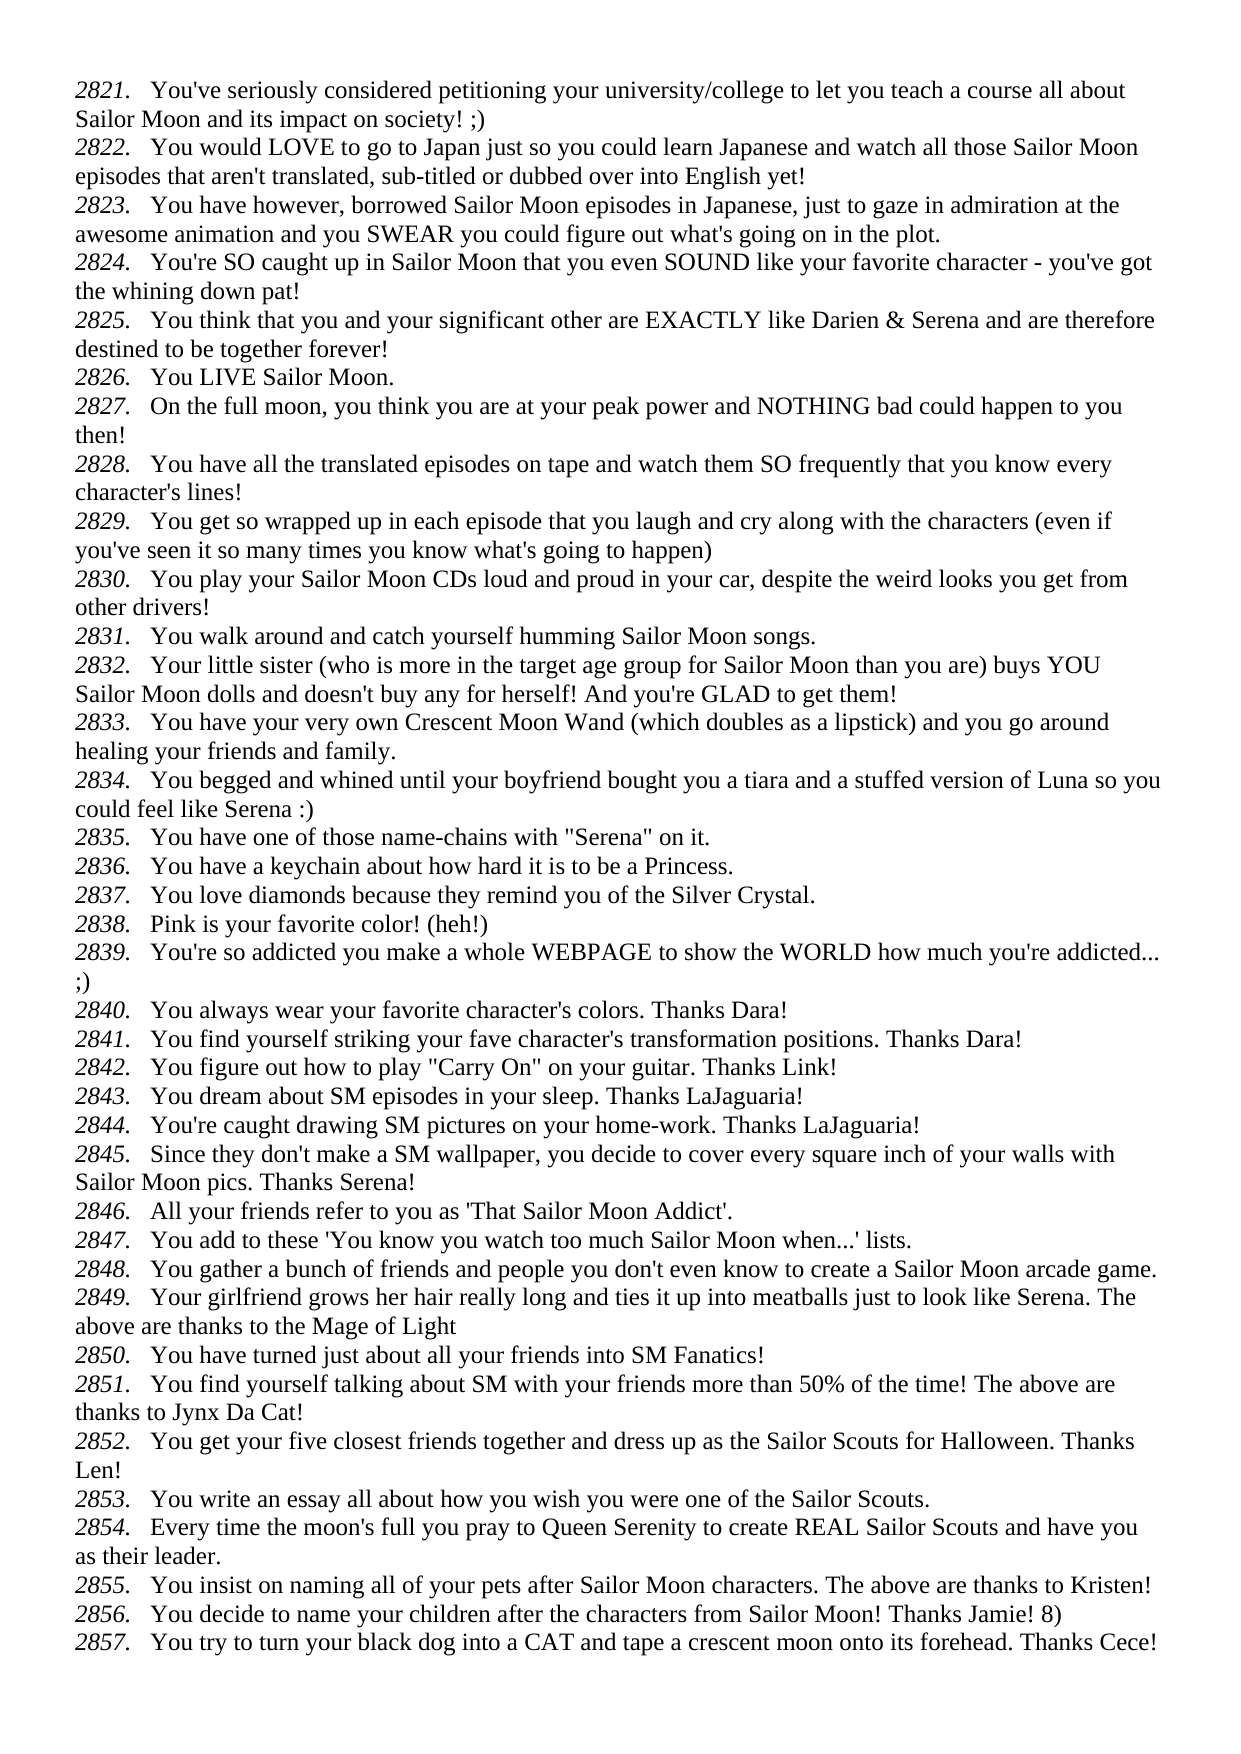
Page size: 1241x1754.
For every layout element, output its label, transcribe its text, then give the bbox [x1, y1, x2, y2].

list You love diamonds because they remind you of the Silver Crystal. [75, 880, 1165, 909]
list You dream about SM episodes in your sleep. Thanks LaJaguaria! [75, 1081, 1165, 1110]
list You find yourself talking about SM with your friends more than 50% of the time! The above are thanks to Jynx Da Cat! [75, 1369, 1165, 1426]
list On the full moon, you think you are at your peak power and NOTHING bad could happen to you then! [75, 391, 1165, 449]
list You gather a bunch of friends and people you don't even know to create a Sailor Moon arcade game. [75, 1254, 1165, 1282]
list You always wear your favorite character's colors. Thanks Dara! [75, 995, 1165, 1024]
list You decide to name your children after the characters from Sailor Moon! Thanks Jamie! 8) [75, 1599, 1165, 1627]
list You begged and whined until your boyfriend bought you a tiara and a stuffed version of Luna so you could feel like Serena :) [75, 765, 1165, 822]
list Since they don't make a SM wallpaper, you decide to cover every square inch of your walls with Sailor Moon pics. Thanks Serena! [75, 1139, 1165, 1196]
list You LIVE Sailor Moon. [75, 362, 1165, 391]
list You write an essay all about how you wish you were one of the Sailor Scouts. [75, 1484, 1165, 1512]
list You try to turn your black dog into a CAT and tape a crescent moon onto its forehead. Thanks Cece! [75, 1627, 1165, 1656]
list You're so addicted you make a whole WEBPAGE to show the WORLD how much you're addicted... ;) [75, 937, 1165, 995]
list You insist on naming all of your pets after Sailor Moon characters. The above are thanks to Kristen! [75, 1570, 1165, 1599]
list You would LOVE to go to Japan just so you could learn Japanese and watch all those Sailor Moon episodes that aren't translated, sub-titled or dubbed over into English yet! [75, 132, 1165, 190]
list You're caught drawing SM pictures on your home-work. Thanks LaJaguaria! [75, 1110, 1165, 1139]
list You get your five closest friends together and dress up as the Sailor Scouts for Halloween. Thanks Len! [75, 1426, 1165, 1484]
list You add to these 'You know you watch too much Sailor Moon when...' lists. [75, 1225, 1165, 1254]
list You have however, borrowed Sailor Moon episodes in Japanese, just to gaze in admiration at the awesome animation and you SWEAR you could figure out what's going on in the plot. [75, 190, 1165, 247]
list You're SO caught up in Sailor Moon that you even SOUND like your favorite character - you've got the whining down pat! [75, 247, 1165, 305]
list You get so wrapped up in each episode that you laugh and cry along with the characters (even if you've seen it so many times you know what's going to happen) [75, 506, 1165, 564]
list You have one of those name-chains with "Serena" on it. [75, 822, 1165, 851]
list All your friends refer to you as 'That Sailor Moon Addict'. [75, 1196, 1165, 1225]
list You walk around and catch yourself humming Sailor Moon songs. [75, 621, 1165, 650]
list Your girlfriend grows her hair really long and ties it up into meatballs just to look like Serena. The above are thanks to the Mage of Light [75, 1282, 1165, 1340]
list Your little sister (who is more in the target age group for Sailor Moon than you are) buys YOU Sailor Moon dolls and doesn't buy any for herself! And you're GLAD to get them! [75, 650, 1165, 707]
list You have turned just about all your friends into SM Fanatics! [75, 1340, 1165, 1369]
list Every time the moon's full you pray to Queen Serenity to create REAL Sailor Scouts and have you as their leader. [75, 1512, 1165, 1570]
list You have all the translated episodes on tape and watch them SO frequently that you know every character's lines! [75, 449, 1165, 506]
list Pink is your favorite color! (heh!) [75, 909, 1165, 937]
list You think that you and your significant other are EXACTLY like Darien & Serena and are therefore destined to be together forever! [75, 305, 1165, 362]
list You have your very own Crescent Moon Wand (which doubles as a lipstick) and you go around healing your friends and family. [75, 707, 1165, 765]
list You have a keychain about how hard it is to be a Princess. [75, 851, 1165, 880]
list You find yourself striking your fave character's transformation positions. Thanks Dara! [75, 1024, 1165, 1052]
list You figure out how to play "Carry On" on your guitar. Thanks Link! [75, 1052, 1165, 1081]
list You play your Sailor Moon CDs loud and proud in your car, despite the weird looks you get from other drivers! [75, 564, 1165, 621]
list You've seriously considered petitioning your university/college to let you teach a course all about Sailor Moon and its impact on society! ;) [75, 75, 1165, 132]
